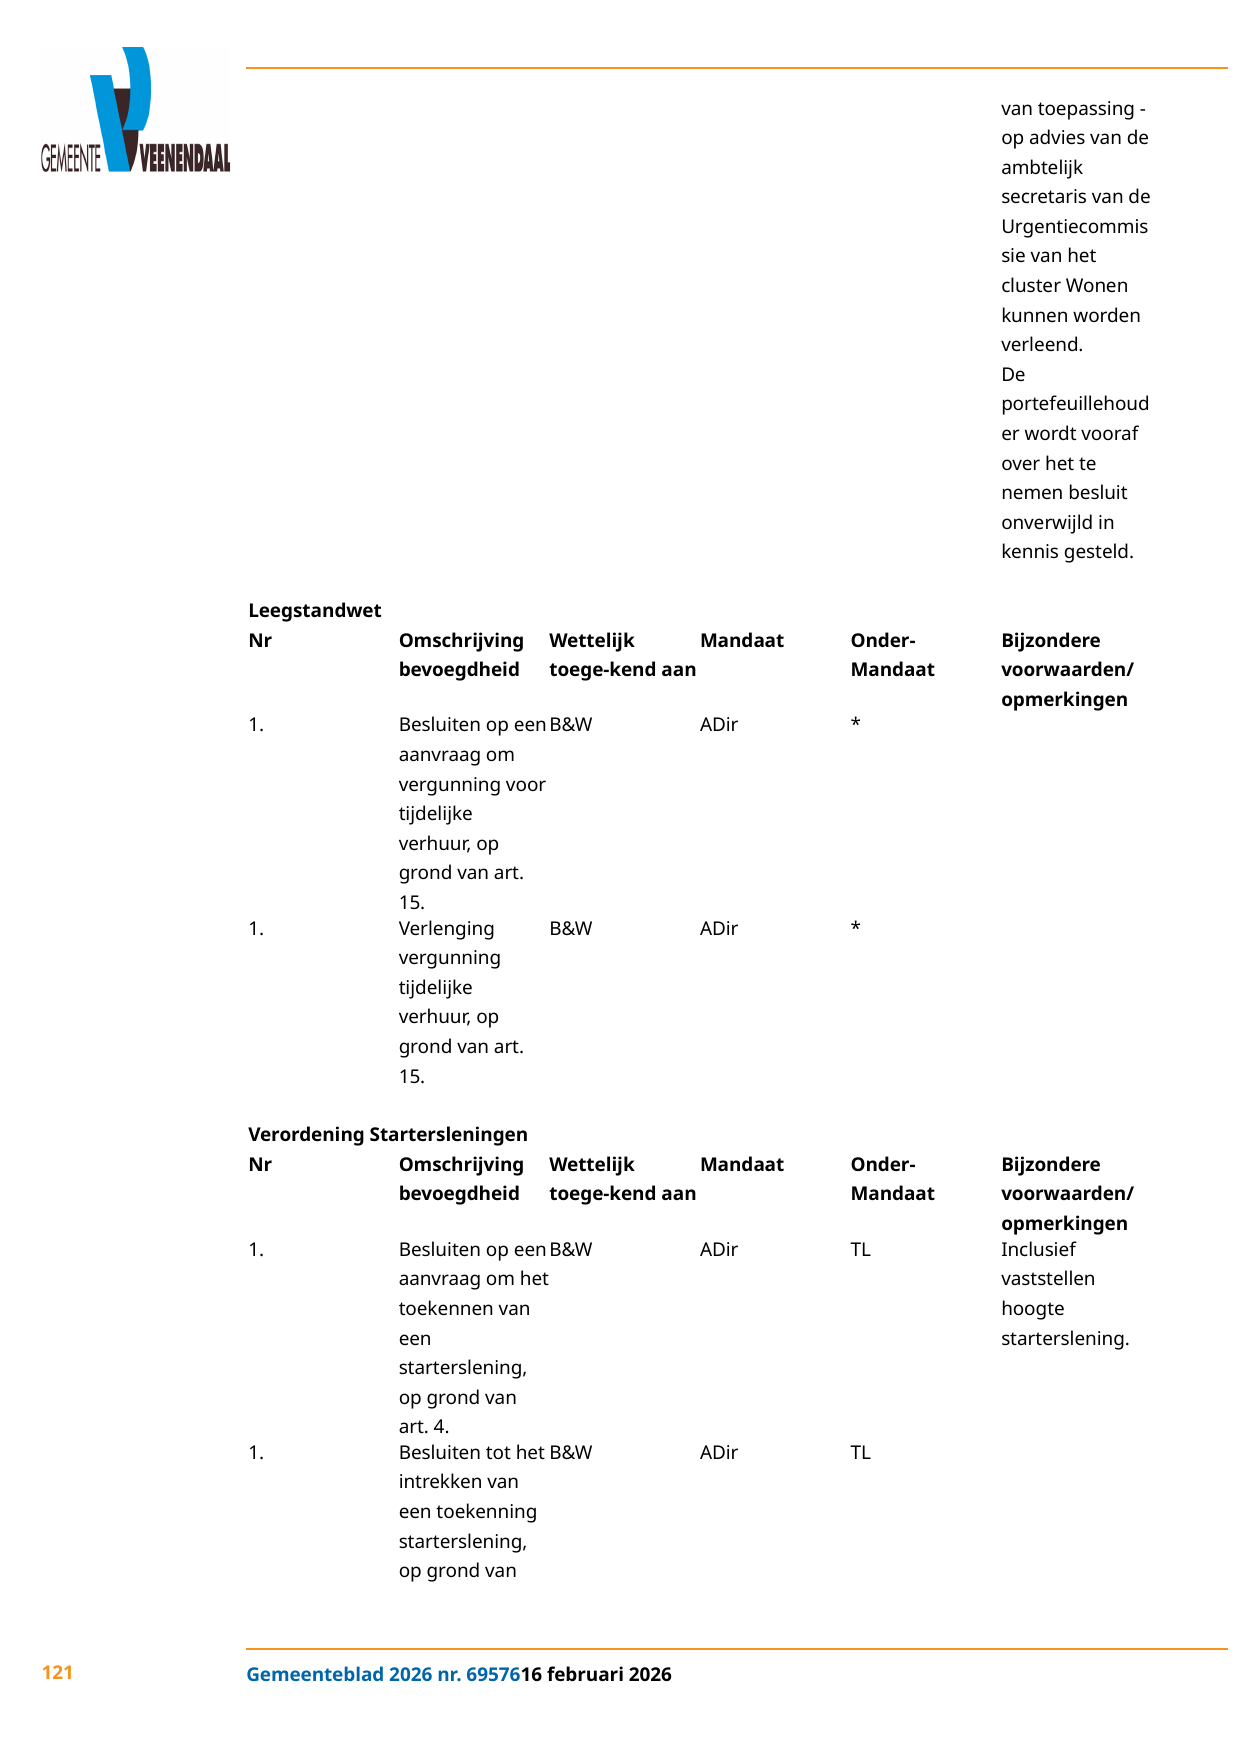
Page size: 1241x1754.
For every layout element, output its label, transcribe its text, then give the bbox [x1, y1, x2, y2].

table_header Omschrijving bevoegdheid [399, 1151, 549, 1236]
table_header Onder- Mandaat [850, 627, 1001, 712]
table_cell Besluiten op een aanvraag om vergunning voor tijdelijke verhuur, op grond van art. 15. [399, 712, 549, 915]
table_cell van toepassing - op advies van de ambtelijk secretaris van de Urgentiecommissie van het cluster Wonen kunnen worden verleend. De portefeuillehouder wordt vooraf over het te nemen besluit onverwijld in kennis gesteld. [1001, 95, 1152, 564]
table_cell ADir [700, 1439, 850, 1583]
table_cell [1001, 1439, 1152, 1583]
table_cell [1001, 712, 1152, 915]
table_cell B&W [549, 712, 700, 915]
table_cell B&W [549, 915, 700, 1088]
table_cell [248, 1439, 398, 1583]
picture [123, 47, 231, 172]
table_cell [399, 95, 549, 564]
table_header Nr [248, 627, 398, 712]
text Leegstandwet [248, 597, 1152, 623]
table_cell Besluiten op een aanvraag om het toekennen van een starterslening, op grond van art. 4. [399, 1236, 549, 1439]
table_cell ADir [700, 712, 850, 915]
table_header Bijzondere voorwaarden/ opmerkingen [1001, 1151, 1152, 1236]
table_cell [248, 1236, 398, 1439]
table_header Wettelijk toege-kend aan [549, 1151, 700, 1236]
table_cell ADir [700, 1236, 850, 1439]
table_header Omschrijving bevoegdheid [399, 627, 549, 712]
table_cell [248, 712, 398, 915]
table_header Nr [248, 1151, 398, 1236]
table_cell [248, 95, 398, 564]
table_cell Inclusief vaststellen hoogte starterslening. [1001, 1236, 1152, 1439]
table_cell B&W [549, 1236, 700, 1439]
table_header Mandaat [700, 627, 850, 712]
table_cell B&W [549, 1439, 700, 1583]
table_cell [549, 95, 700, 564]
table_header Wettelijk toege-kend aan [549, 627, 700, 712]
table_cell ADir [700, 915, 850, 1088]
table_cell [248, 915, 398, 1088]
table_cell TL [850, 1439, 1001, 1583]
table_cell * [850, 915, 1001, 1088]
table_header Onder- Mandaat [850, 1151, 1001, 1236]
table_cell [1001, 915, 1152, 1088]
text Verordening Startersleningen [248, 1121, 1152, 1147]
table_cell [700, 95, 850, 564]
table_cell Besluiten tot het intrekken van een toekenning starterslening, op grond van [399, 1439, 549, 1583]
table_cell [850, 95, 1001, 564]
table_cell * [850, 712, 1001, 915]
table_cell TL [850, 1236, 1001, 1439]
table_cell Verlenging vergunning tijdelijke verhuur, op grond van art. 15. [399, 915, 549, 1088]
picture [41, 47, 130, 172]
table_header Mandaat [700, 1151, 850, 1236]
table_header Bijzondere voorwaarden/ opmerkingen [1001, 627, 1152, 712]
